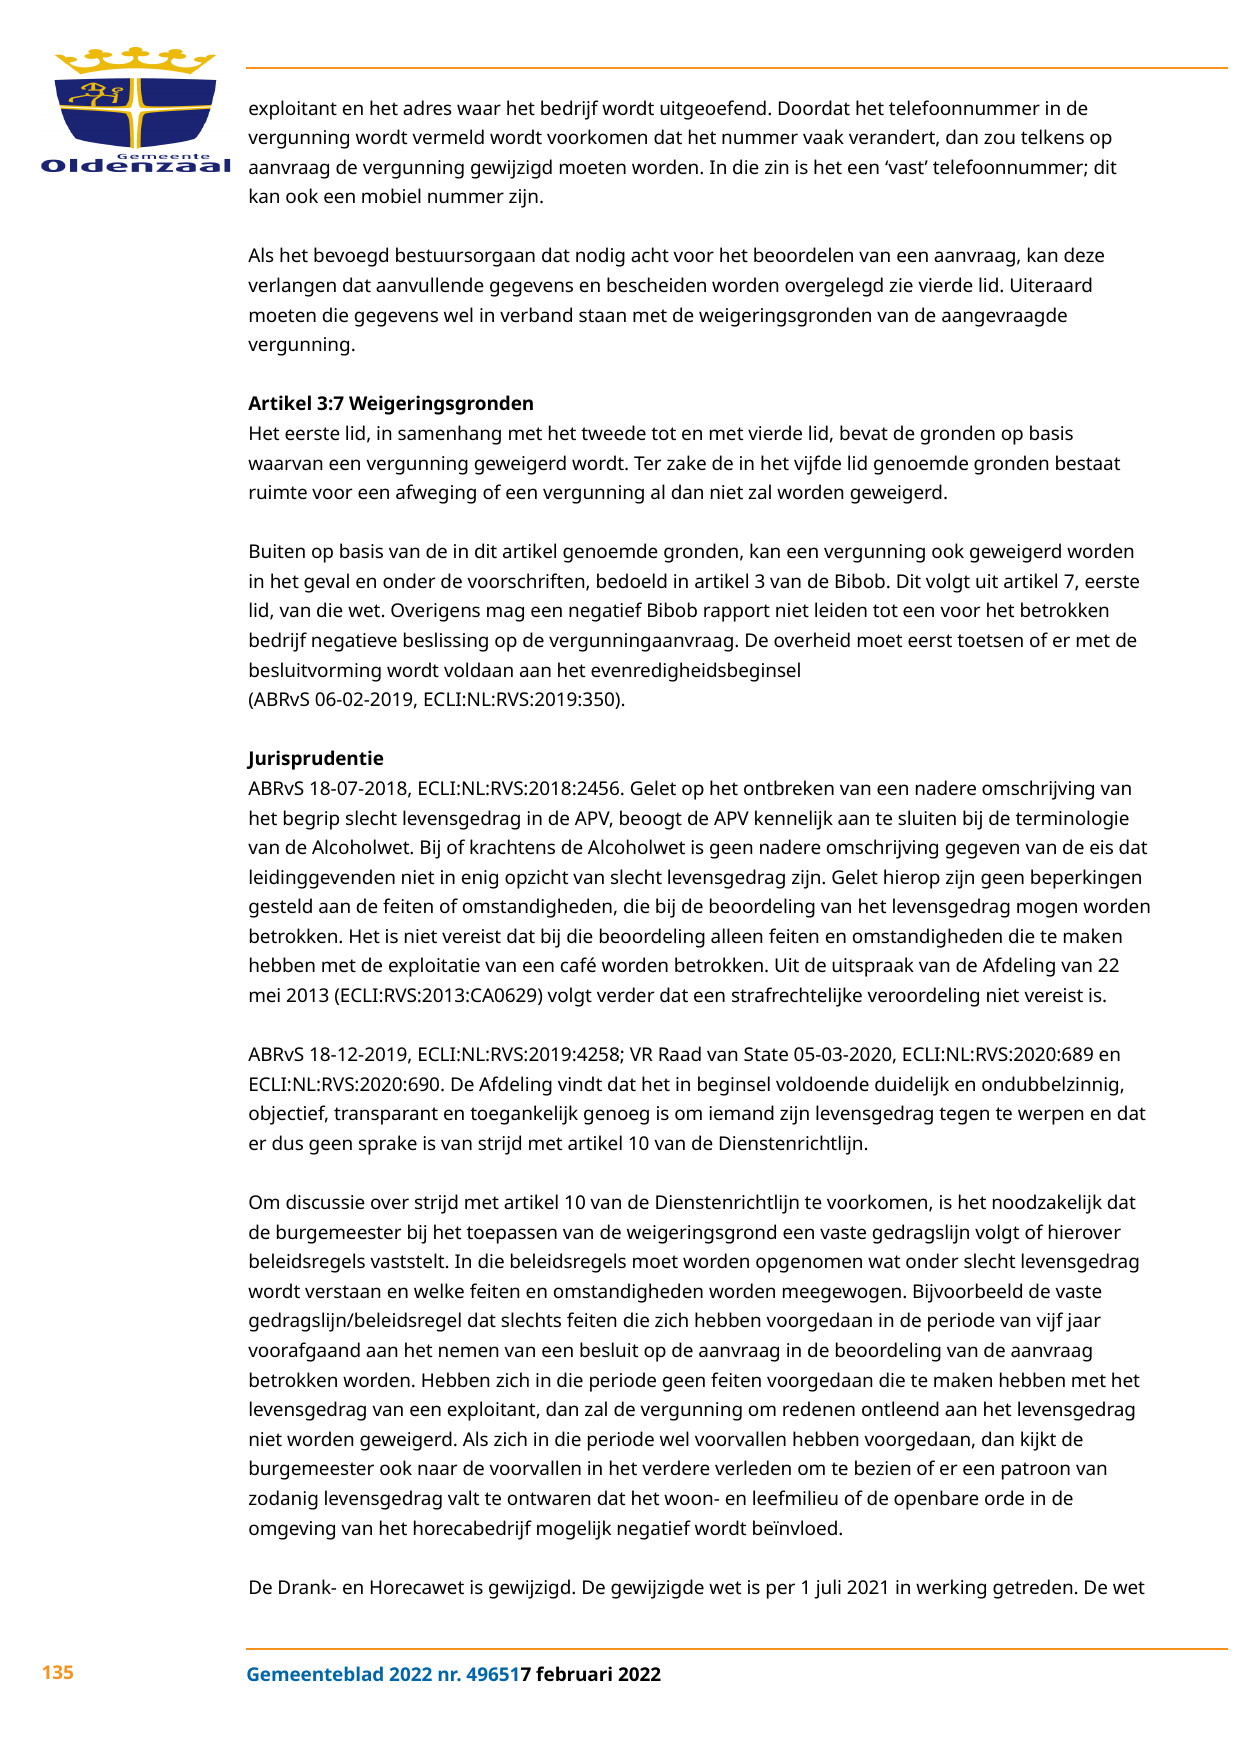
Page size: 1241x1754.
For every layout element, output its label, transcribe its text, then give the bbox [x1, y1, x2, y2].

text ABRvS 18-07-2018, ECLI:NL:RVS:2018:2456. Gelet op het ontbreken van een nadere omschrijving van het begrip slecht levensgedrag in de APV, beoogt de APV kennelijk aan te sluiten bij de terminologie van de Alcoholwet. Bij of krachtens de Alcoholwet is geen nadere omschrijving gegeven van de eis dat leidinggevenden niet in enig opzicht van slecht levensgedrag zijn. Gelet hierop zijn geen beperkingen gesteld aan de feiten of omstandigheden, die bij de beoordeling van het levensgedrag mogen worden betrokken. Het is niet vereist dat bij die beoordeling alleen feiten en omstandigheden die te maken hebben met de exploitatie van een café worden betrokken. Uit de uitspraak van de Afdeling van 22 mei 2013 (ECLI:RVS:2013:CA0629) volgt verder dat een strafrechtelijke veroordeling niet vereist is. [248, 775, 1152, 1008]
text exploitant en het adres waar het bedrijf wordt uitgeoefend. Doordat het telefoonnummer in de vergunning wordt vermeld wordt voorkomen dat het nummer vaak verandert, dan zou telkens op aanvraag de vergunning gewijzigd moeten worden. In die zin is het een ‘vast’ telefoonnummer; dit kan ook een mobiel nummer zijn. [248, 95, 1152, 209]
text ABRvS 18-12-2019, ECLI:NL:RVS:2019:4258; VR Raad van State 05-03-2020, ECLI:NL:RVS:2020:689 en ECLI:NL:RVS:2020:690. De Afdeling vindt dat het in beginsel voldoende duidelijk en ondubbelzinnig, objectief, transparant en toegankelijk genoeg is om iemand zijn levensgedrag tegen te werpen en dat er dus geen sprake is van strijd met artikel 10 van de Dienstenrichtlijn. [248, 1041, 1152, 1156]
text Als het bevoegd bestuursorgaan dat nodig acht voor het beoordelen van een aanvraag, kan deze verlangen dat aanvullende gegevens en bescheiden worden overgelegd zie vierde lid. Uiteraard moeten die gegevens wel in verband staan met de weigeringsgronden van de aangevraagde vergunning. [248, 243, 1152, 357]
text (ABRvS 06-02-2019, ECLI:NL:RVS:2019:350). [248, 686, 1152, 712]
picture [41, 47, 231, 172]
text De Drank- en Horecawet is gewijzigd. De gewijzigde wet is per 1 juli 2021 in werking getreden. De wet [248, 1574, 1152, 1600]
text Om discussie over strijd met artikel 10 van de Dienstenrichtlijn te voorkomen, is het noodzakelijk dat de burgemeester bij het toepassen van de weigeringsgrond een vaste gedragslijn volgt of hierover beleidsregels vaststelt. In die beleidsregels moet worden opgenomen wat onder slecht levensgedrag wordt verstaan en welke feiten en omstandigheden worden meegewogen. Bijvoorbeeld de vaste gedragslijn/beleidsregel dat slechts feiten die zich hebben voorgedaan in de periode van vijf jaar voorafgaand aan het nemen van een besluit op de aanvraag in de beoordeling van de aanvraag betrokken worden. Hebben zich in die periode geen feiten voorgedaan die te maken hebben met het levensgedrag van een exploitant, dan zal de vergunning om redenen ontleend aan het levensgedrag niet worden geweigerd. Als zich in die periode wel voorvallen hebben voorgedaan, dan kijkt de burgemeester ook naar de voorvallen in het verdere verleden om te bezien of er een patroon van zodanig levensgedrag valt te ontwaren dat het woon- en leefmilieu of de openbare orde in de omgeving van het horecabedrijf mogelijk negatief wordt beïnvloed. [248, 1189, 1152, 1541]
text Artikel 3:7 Weigeringsgronden [248, 391, 1152, 416]
text Het eerste lid, in samenhang met het tweede tot en met vierde lid, bevat de gronden op basis waarvan een vergunning geweigerd wordt. Ter zake de in het vijfde lid genoemde gronden bestaat ruimte voor een afweging of een vergunning al dan niet zal worden geweigerd. [248, 420, 1152, 505]
text Buiten op basis van de in dit artikel genoemde gronden, kan een vergunning ook geweigerd worden in het geval en onder de voorschriften, bedoeld in artikel 3 van de Bibob. Dit volgt uit artikel 7, eerste lid, van die wet. Overigens mag een negatief Bibob rapport niet leiden tot een voor het betrokken bedrijf negatieve beslissing op de vergunningaanvraag. De overheid moet eerst toetsen of er met de besluitvorming wordt voldaan aan het evenredigheidsbeginsel [248, 538, 1152, 683]
text Jurisprudentie [248, 746, 1152, 771]
